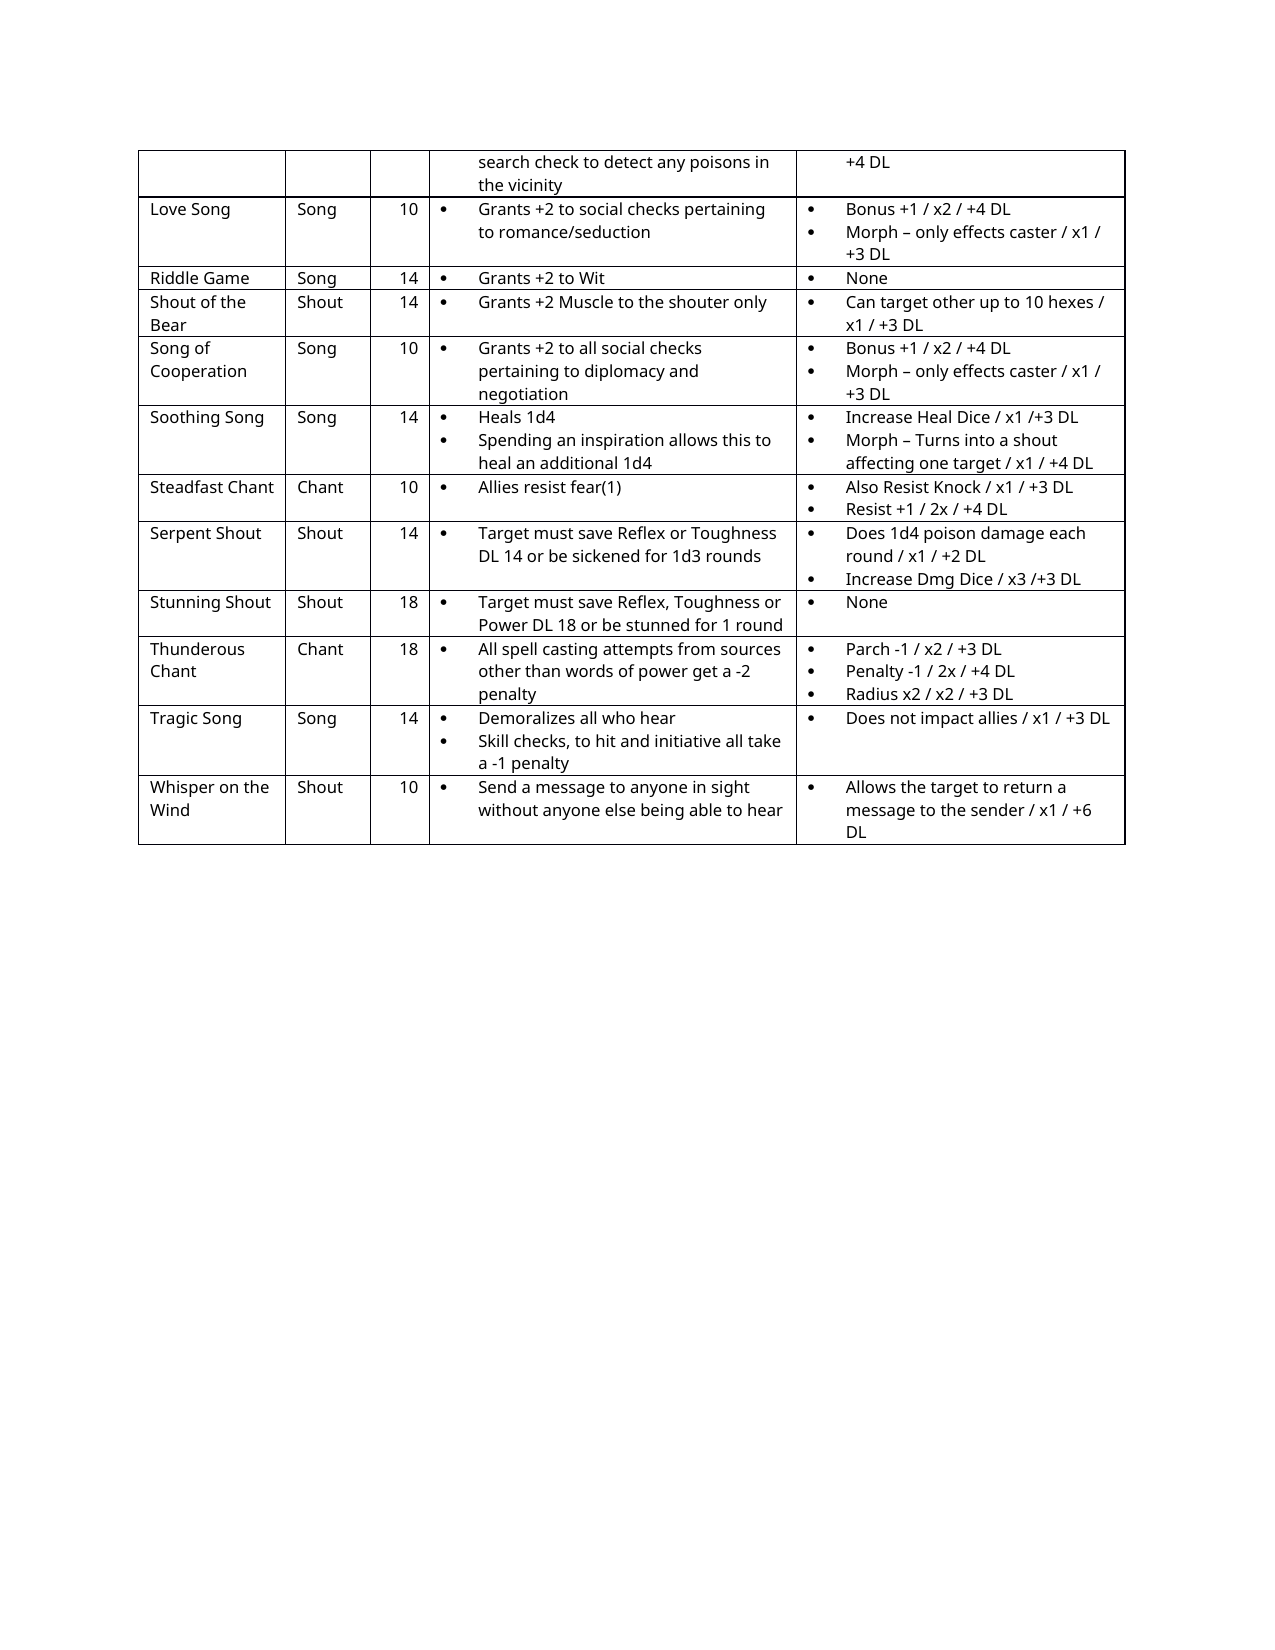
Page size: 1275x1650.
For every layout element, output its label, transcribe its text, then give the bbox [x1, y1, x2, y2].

table_cell Whisper on the Wind [139, 776, 285, 844]
table_cell 14 [371, 290, 429, 336]
table_cell Target must save Reflex or Toughness DL 14 or be sickened for 1d3 rounds [430, 522, 796, 590]
table_cell Heals 1d4 Spending an inspiration allows this to heal an additional 1d4 [430, 406, 796, 474]
table_cell Bonus +1 / x2 / +4 DL Morph – only effects caster / x1 / +3 DL [797, 337, 1124, 405]
table_cell 18 [371, 637, 429, 705]
table_cell Parch -1 / x2 / +3 DL Penalty -1 / 2x / +4 DL Radius x2 / x2 / +3 DL [797, 637, 1124, 705]
table_cell 10 [371, 475, 429, 521]
table_cell Shout [286, 290, 370, 336]
table_cell 10 [371, 776, 429, 844]
table_cell Grants +2 to social checks pertaining to romance/seduction [430, 198, 796, 266]
table_cell Steadfast Chant [139, 475, 285, 521]
table_cell [139, 151, 285, 196]
table_cell Song of Cooperation [139, 337, 285, 405]
table_cell 14 [371, 406, 429, 474]
table_cell Song [286, 267, 370, 289]
table_cell Does not impact allies / x1 / +3 DL [797, 706, 1124, 774]
table_cell 14 [371, 267, 429, 289]
table_cell 10 [371, 337, 429, 405]
table_cell [371, 151, 429, 196]
table_cell Tragic Song [139, 706, 285, 774]
table_cell Grants +2 Muscle to the shouter only [430, 290, 796, 336]
table_cell [286, 151, 370, 196]
table_cell 14 [371, 706, 429, 774]
table_cell 18 [371, 591, 429, 636]
table_cell Song [286, 706, 370, 774]
table_cell Grants +2 to all social checks pertaining to diplomacy and negotiation [430, 337, 796, 405]
table_cell Chant [286, 475, 370, 521]
table_cell Also Resist Knock / x1 / +3 DL Resist +1 / 2x / +4 DL [797, 475, 1124, 521]
table_cell Shout [286, 522, 370, 590]
table_cell Thunderous Chant [139, 637, 285, 705]
table_cell Does 1d4 poison damage each round / x1 / +2 DL Increase Dmg Dice / x3 /+3 DL [797, 522, 1124, 590]
table_cell Allows the target to return a message to the sender / x1 / +6 DL [797, 776, 1124, 844]
table_cell Song [286, 337, 370, 405]
table_cell None [797, 267, 1124, 289]
table_cell Song [286, 198, 370, 266]
table_cell 14 [371, 522, 429, 590]
table_cell Shout of the Bear [139, 290, 285, 336]
table_cell Stunning Shout [139, 591, 285, 636]
table_cell Send a message to anyone in sight without anyone else being able to hear [430, 776, 796, 844]
table_cell None [797, 591, 1124, 636]
table_cell 10 [371, 198, 429, 266]
table_cell Shout [286, 591, 370, 636]
table_cell Bonus +1 / x2 / +4 DL Morph – only effects caster / x1 / +3 DL [797, 198, 1124, 266]
table_cell Serpent Shout [139, 522, 285, 590]
table_cell Increase Heal Dice / x1 /+3 DL Morph – Turns into a shout affecting one target / x1 / +4 DL [797, 406, 1124, 474]
table_cell Shout [286, 776, 370, 844]
table_cell Grants +2 to Wit [430, 267, 796, 289]
table_cell Allies resist fear(1) [430, 475, 796, 521]
table_cell All spell casting attempts from sources other than words of power get a -2 penalty [430, 637, 796, 705]
table_cell search check to detect any poisons in the vicinity [430, 151, 796, 196]
table_cell Chant [286, 637, 370, 705]
table_cell +4 DL [797, 151, 1124, 196]
table_cell Song [286, 406, 370, 474]
table_cell Target must save Reflex, Toughness or Power DL 18 or be stunned for 1 round [430, 591, 796, 636]
table_cell Can target other up to 10 hexes / x1 / +3 DL [797, 290, 1124, 336]
table_cell Demoralizes all who hear Skill checks, to hit and initiative all take a -1 penalty [430, 706, 796, 774]
table_cell Soothing Song [139, 406, 285, 474]
table_cell Riddle Game [139, 267, 285, 289]
table_cell Love Song [139, 198, 285, 266]
